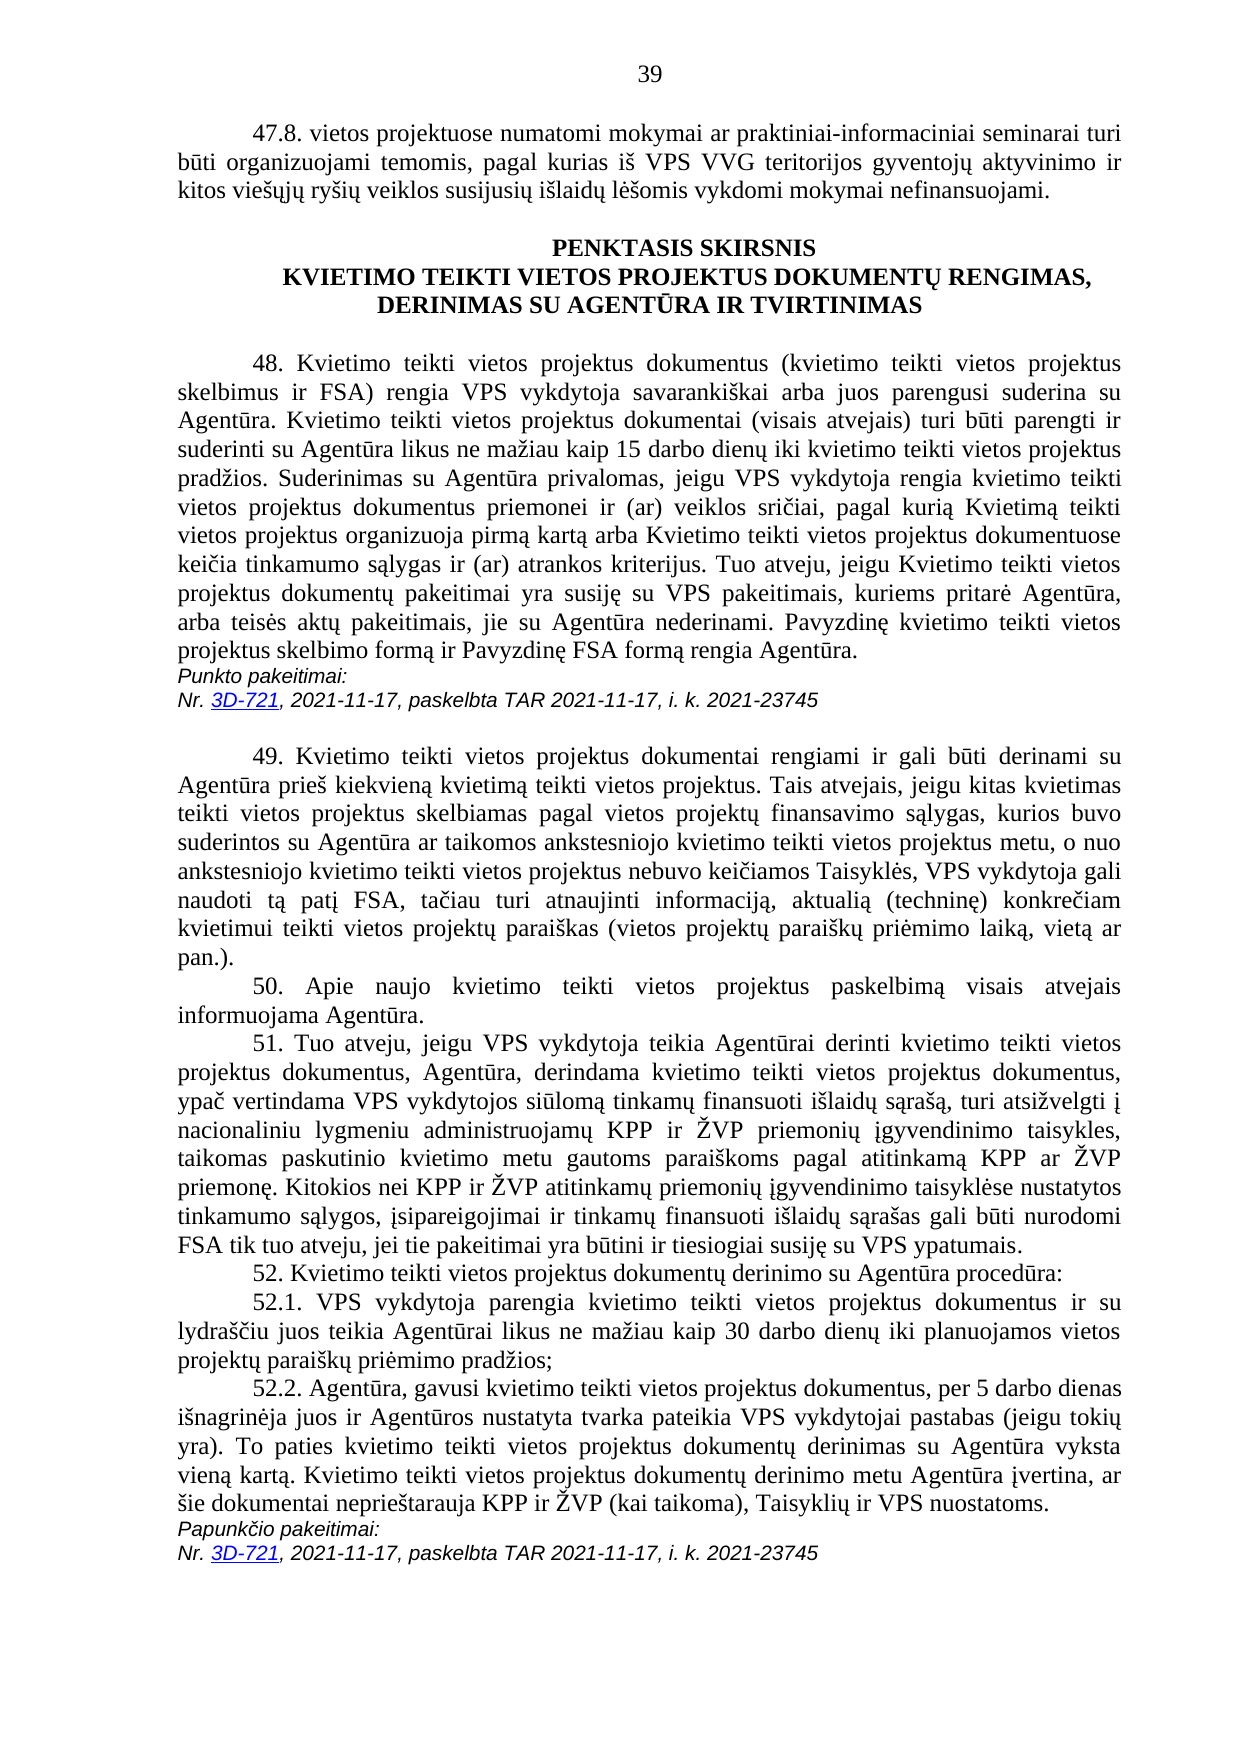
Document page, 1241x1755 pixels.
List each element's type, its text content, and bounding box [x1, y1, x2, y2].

text 51. Tuo atveju, jeigu VPS vykdytoja teikia Agentūrai derinti kvietimo teikti vietos projektus dokumentus, Agentūra, derindama kvietimo teikti vietos projektus dokumentus, ypač vertindama VPS vykdytojos siūlomą tinkamų finansuoti išlaidų sąrašą, turi atsižvelgti į nacionaliniu lygmeniu administruojamų KPP ir ŽVP priemonių įgyvendinimo taisykles, taikomas paskutinio kvietimo metu gautoms paraiškoms pagal atitinkamą KPP ar ŽVP priemonę. Kitokios nei KPP ir ŽVP atitinkamų priemonių įgyvendinimo taisyklėse nustatytos tinkamumo sąlygos, įsipareigojimai ir tinkamų finansuoti išlaidų sąrašas gali būti nurodomi FSA tik tuo atveju, jei tie pakeitimai yra būtini ir tiesiogiai susiję su VPS ypatumais. [177, 1028, 1122, 1258]
text Punkto pakeitimai: [177, 664, 1122, 688]
text 47.8. vietos projektuose numatomi mokymai ar praktiniai-informaciniai seminarai turi būti organizuojami temomis, pagal kurias iš VPS VVG teritorijos gyventojų aktyvinimo ir kitos viešųjų ryšių veiklos susijusių išlaidų lėšomis vykdomi mokymai nefinansuojami. [177, 118, 1122, 204]
text 52.2. Agentūra, gavusi kvietimo teikti vietos projektus dokumentus, per 5 darbo dienas išnagrinėja juos ir Agentūros nustatyta tvarka pateikia VPS vykdytojai pastabas (jeigu tokių yra). To paties kvietimo teikti vietos projektus dokumentų derinimas su Agentūra vyksta vieną kartą. Kvietimo teikti vietos projektus dokumentų derinimo metu Agentūra įvertina, ar šie dokumentai neprieštarauja KPP ir ŽVP (kai taikoma), Taisyklių ir VPS nuostatoms. [177, 1373, 1122, 1517]
text Nr. 3D-721, 2021-11-17, paskelbta TAR 2021-11-17, i. k. 2021-23745 [177, 1541, 1122, 1565]
text 52.1. VPS vykdytoja parengia kvietimo teikti vietos projektus dokumentus ir su lydraščiu juos teikia Agentūrai likus ne mažiau kaip 30 darbo dienų iki planuojamos vietos projektų paraiškų priėmimo pradžios; [177, 1287, 1122, 1373]
text 49. Kvietimo teikti vietos projektus dokumentai rengiami ir gali būti derinami su Agentūra prieš kiekvieną kvietimą teikti vietos projektus. Tais atvejais, jeigu kitas kvietimas teikti vietos projektus skelbiamas pagal vietos projektų finansavimo sąlygas, kurios buvo suderintos su Agentūra ar taikomos ankstesniojo kvietimo teikti vietos projektus metu, o nuo ankstesniojo kvietimo teikti vietos projektus nebuvo keičiamos Taisyklės, VPS vykdytoja gali naudoti tą patį FSA, tačiau turi atnaujinti informaciją, aktualią (techninę) konkrečiam kvietimui teikti vietos projektų paraiškas (vietos projektų paraiškų priėmimo laiką, vietą ar pan.). [177, 741, 1122, 971]
text Nr. 3D-721, 2021-11-17, paskelbta TAR 2021-11-17, i. k. 2021-23745 [177, 688, 1122, 712]
text PENKTASIS SKIRSNIS [177, 233, 1122, 262]
text 52. Kvietimo teikti vietos projektus dokumentų derinimo su Agentūra procedūra: [177, 1258, 1122, 1287]
text KVIETIMO TEIKTI VIETOS PROJEKTUS DOKUMENTŲ RENGIMAS, DERINIMAS SU AGENTŪRA IR TVIRTINIMAS [177, 262, 1122, 319]
text Papunkčio pakeitimai: [177, 1517, 1122, 1541]
text 48. Kvietimo teikti vietos projektus dokumentus (kvietimo teikti vietos projektus skelbimus ir FSA) rengia VPS vykdytoja savarankiškai arba juos parengusi suderina su Agentūra. Kvietimo teikti vietos projektus dokumentai (visais atvejais) turi būti parengti ir suderinti su Agentūra likus ne mažiau kaip 15 darbo dienų iki kvietimo teikti vietos projektus pradžios. Suderinimas su Agentūra privalomas, jeigu VPS vykdytoja rengia kvietimo teikti vietos projektus dokumentus priemonei ir (ar) veiklos sričiai, pagal kurią Kvietimą teikti vietos projektus organizuoja pirmą kartą arba Kvietimo teikti vietos projektus dokumentuose keičia tinkamumo sąlygas ir (ar) atrankos kriterijus. Tuo atveju, jeigu Kvietimo teikti vietos projektus dokumentų pakeitimai yra susiję su VPS pakeitimais, kuriems pritarė Agentūra, arba teisės aktų pakeitimais, jie su Agentūra nederinami. Pavyzdinę kvietimo teikti vietos projektus skelbimo formą ir Pavyzdinę FSA formą rengia Agentūra. [177, 348, 1122, 664]
text 50. Apie naujo kvietimo teikti vietos projektus paskelbimą visais atvejais informuojama Agentūra. [177, 971, 1122, 1028]
